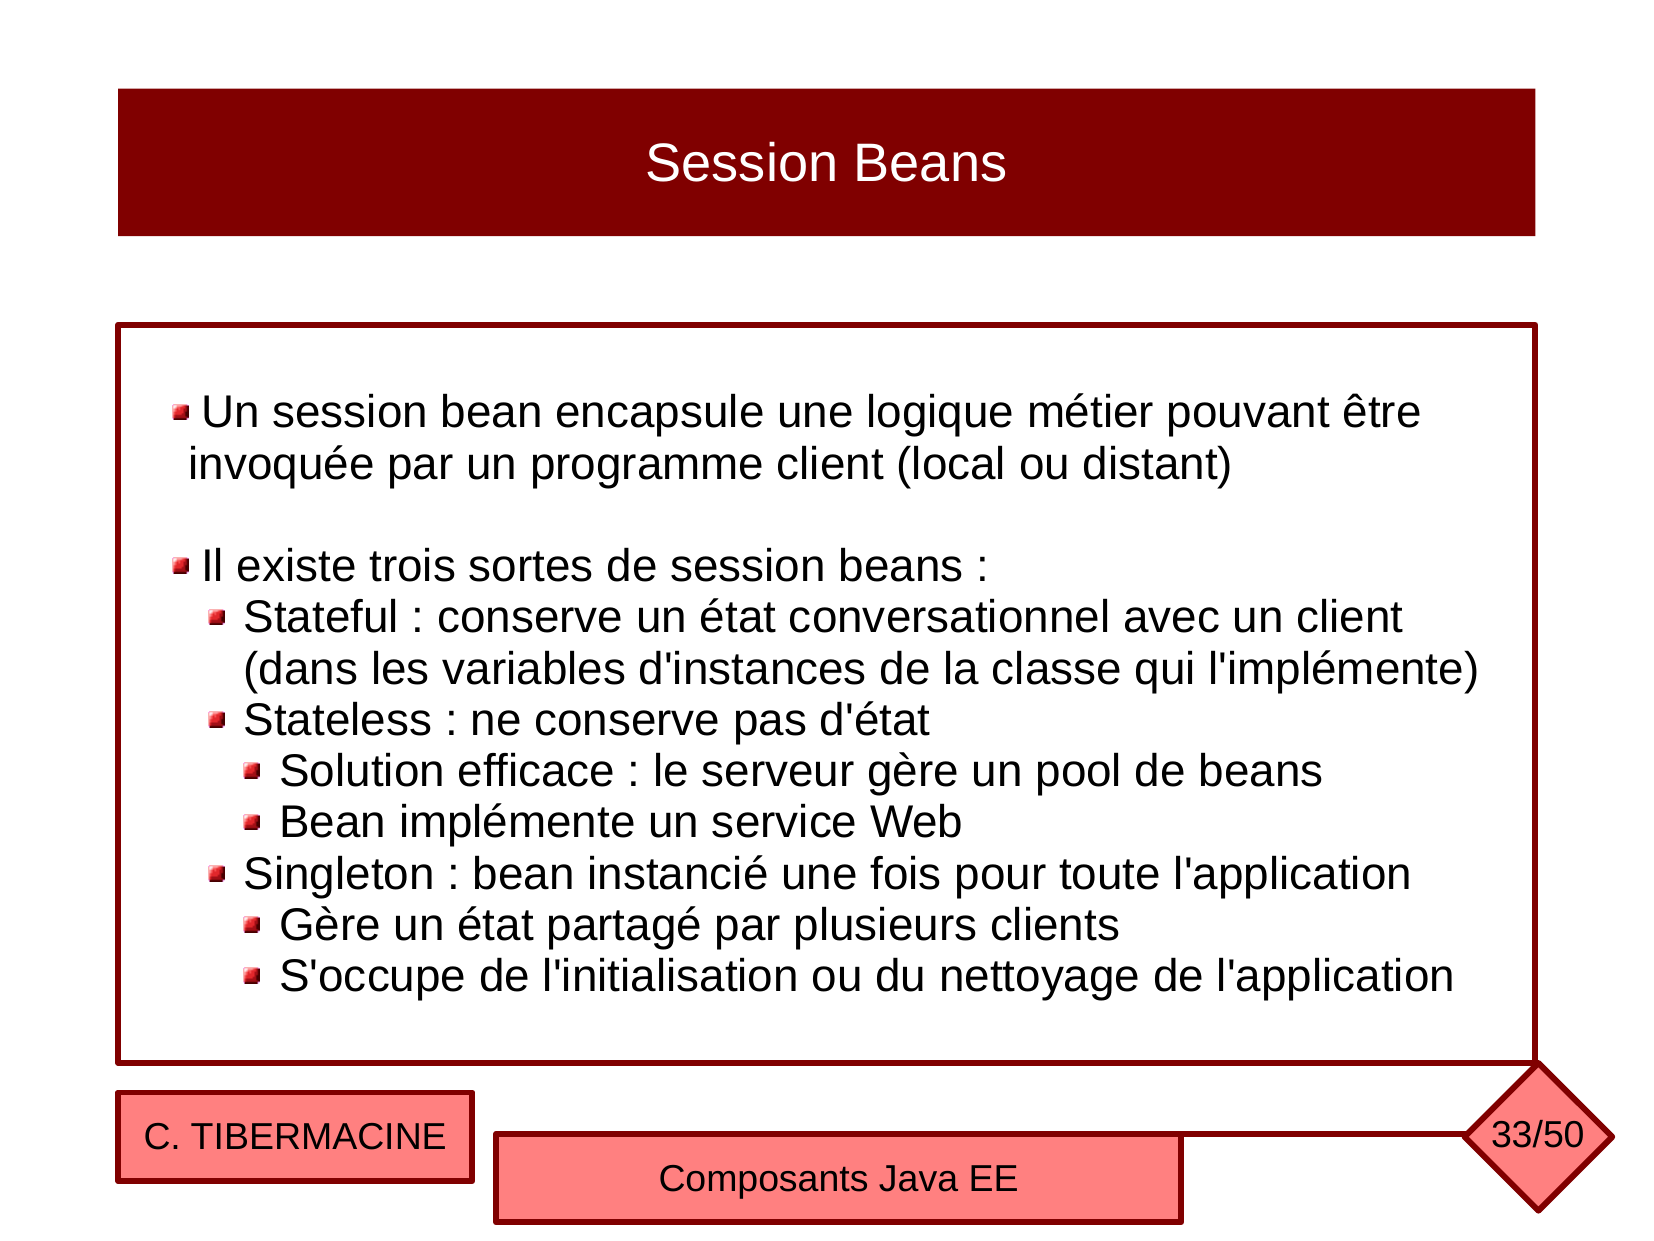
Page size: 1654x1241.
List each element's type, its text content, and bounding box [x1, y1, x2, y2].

picture [208, 609, 225, 625]
text_box [1533, 1206, 1544, 1211]
picture [172, 404, 189, 420]
picture [208, 865, 225, 882]
picture [208, 711, 225, 728]
picture [243, 967, 260, 984]
text_box [1607, 1131, 1613, 1143]
text_box [1464, 1125, 1476, 1149]
picture [172, 557, 189, 574]
text_box [1495, 1062, 1582, 1106]
text_box Composants Java EE [496, 1133, 1182, 1223]
picture [243, 762, 260, 779]
text_box Session Beans [118, 88, 1536, 237]
text_box Un session bean encapsule une logique métier pouvant être invoquée par un programme client (local ou distant) Il existe trois sortes de session beans : Stateful : conserve un état conversationnel avec un client (dans les variables d'instances de la classe qui l'implémente) Stateless : ne conserve pas d'état Solution efficace : le serveur gère un pool de beans Bean implémente un service Web Singleton : bean instancié une fois pour toute l'application Gère un état partagé par plusieurs clients S'occupe de l'initialisation ou du nettoyage de l'application [118, 324, 1536, 1063]
picture [243, 916, 260, 933]
text_box <number>/50 [1476, 1106, 1607, 1206]
picture [243, 814, 260, 830]
text_box C. TIBERMACINE [118, 1092, 473, 1182]
